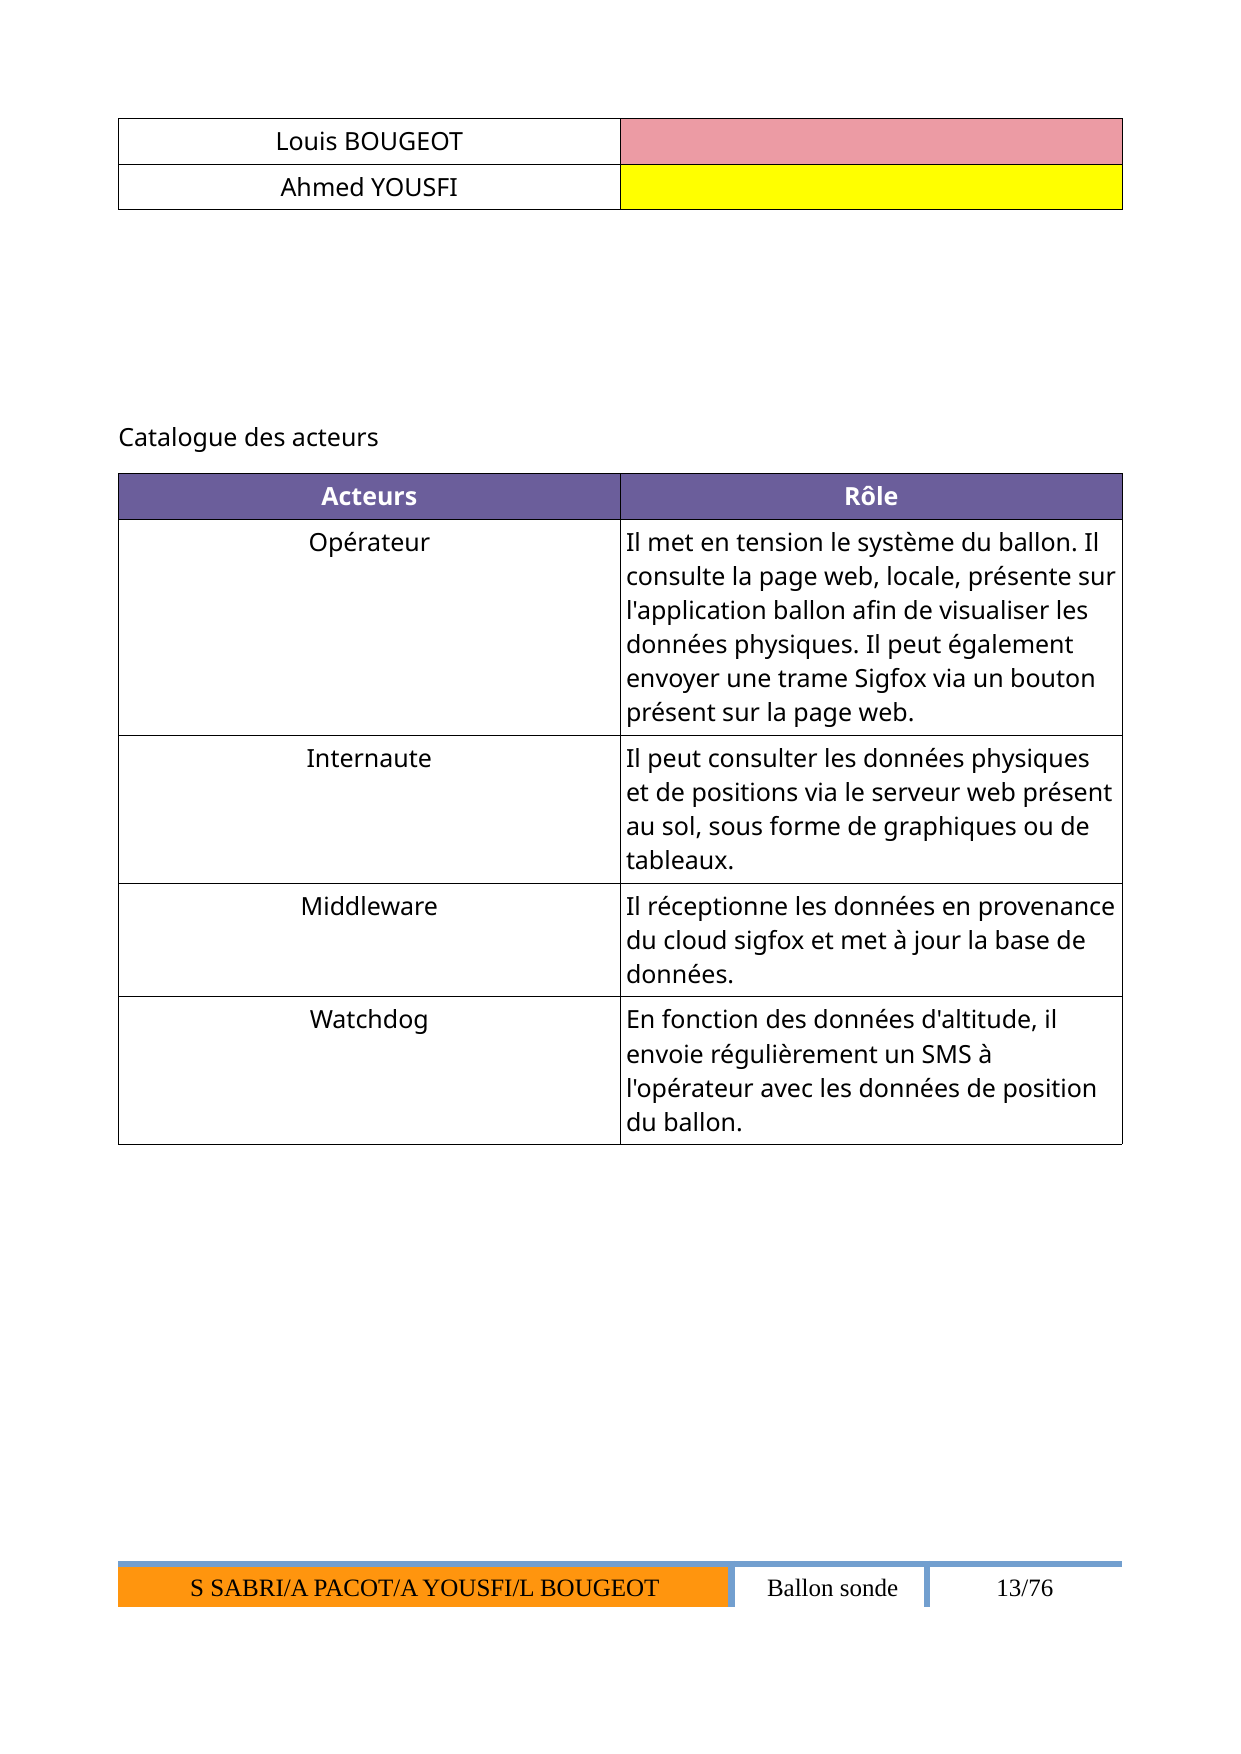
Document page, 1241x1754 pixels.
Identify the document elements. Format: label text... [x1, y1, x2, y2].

table_cell Internaute [119, 736, 620, 883]
table_header Acteurs [119, 474, 620, 519]
table_cell Il peut consulter les données physiques et de positions via le serveur web présent au sol, sous forme de graphiques ou de tableaux. [621, 736, 1122, 883]
table_cell En fonction des données d'altitude, il envoie régulièrement un SMS à l'opérateur avec les données de position du ballon. [621, 997, 1122, 1144]
table_cell Watchdog [119, 997, 620, 1144]
table_cell Middleware [119, 884, 620, 996]
table_cell [621, 165, 1122, 209]
table_cell Ahmed YOUSFI [119, 165, 620, 209]
table_cell Il met en tension le système du ballon. Il consulte la page web, locale, présente sur l'application ballon afin de visualiser les données physiques. Il peut également envoyer une trame Sigfox via un bouton présent sur la page web. [621, 520, 1122, 735]
table_cell Opérateur [119, 520, 620, 735]
table_cell Louis BOUGEOT [119, 119, 620, 164]
table_header Rôle [621, 474, 1122, 519]
table_cell [621, 119, 1122, 164]
table_cell Il réceptionne les données en provenance du cloud sigfox et met à jour la base de données. [621, 884, 1122, 996]
text Catalogue des acteurs [118, 419, 1122, 453]
